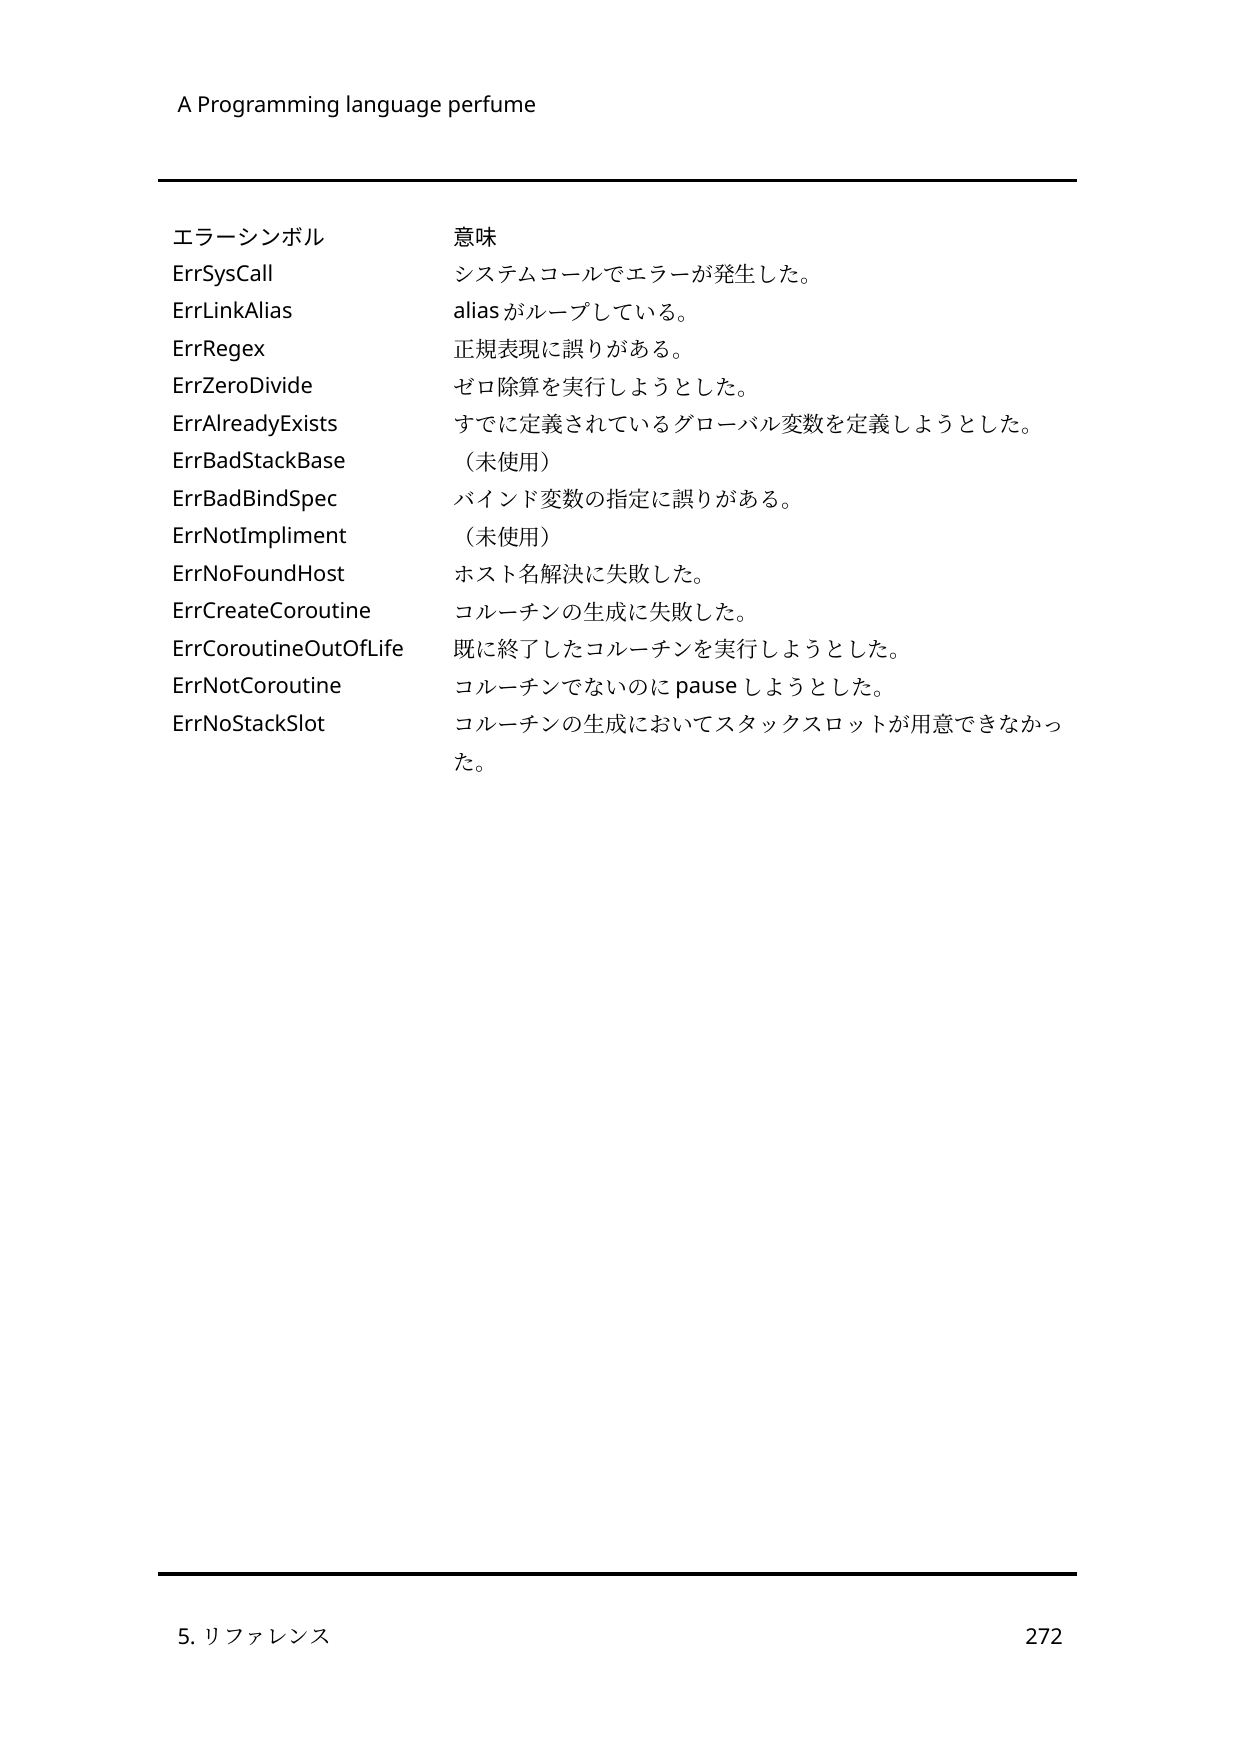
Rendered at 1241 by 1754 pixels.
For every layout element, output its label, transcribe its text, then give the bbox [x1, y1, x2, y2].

table_cell ErrAlreadyExists [172, 404, 453, 442]
table_cell ErrNotCoroutine [172, 667, 453, 704]
table_cell ゼロ除算を実行しようとした。 [453, 367, 1064, 404]
table_cell すでに定義されているグローバル変数を定義しようとした。 [453, 404, 1064, 442]
table_cell ErrNoStackSlot [172, 704, 453, 779]
table_cell aliasがループしている。 [453, 292, 1064, 329]
table_cell ErrZeroDivide [172, 367, 453, 404]
table_cell ErrBadStackBase [172, 442, 453, 479]
table_cell ErrLinkAlias [172, 292, 453, 329]
table_cell ErrRegex [172, 329, 453, 367]
table_cell バインド変数の指定に誤りがある。 [453, 479, 1064, 517]
table_cell コルーチンの生成においてスタックスロットが用意できなかった。 [453, 704, 1064, 779]
table_cell ErrBadBindSpec [172, 479, 453, 517]
table_cell （未使用） [453, 517, 1064, 554]
table_cell ホスト名解決に失敗した。 [453, 554, 1064, 592]
table_cell ErrNoFoundHost [172, 554, 453, 592]
table_cell コルーチンの生成に失敗した。 [453, 592, 1064, 629]
table_cell システムコールでエラーが発生した。 [453, 254, 1064, 292]
table_cell ErrCreateCoroutine [172, 592, 453, 629]
table_cell エラーシンボル [172, 217, 453, 254]
table_cell ErrNotImpliment [172, 517, 453, 554]
table_cell 正規表現に誤りがある。 [453, 329, 1064, 367]
table_cell （未使用） [453, 442, 1064, 479]
table_cell ErrCoroutineOutOfLife [172, 629, 453, 667]
table_cell 意味 [453, 217, 1064, 254]
table_cell コルーチンでないのにpauseしようとした。 [453, 667, 1064, 704]
table_cell ErrSysCall [172, 254, 453, 292]
table_cell 既に終了したコルーチンを実行しようとした。 [453, 629, 1064, 667]
